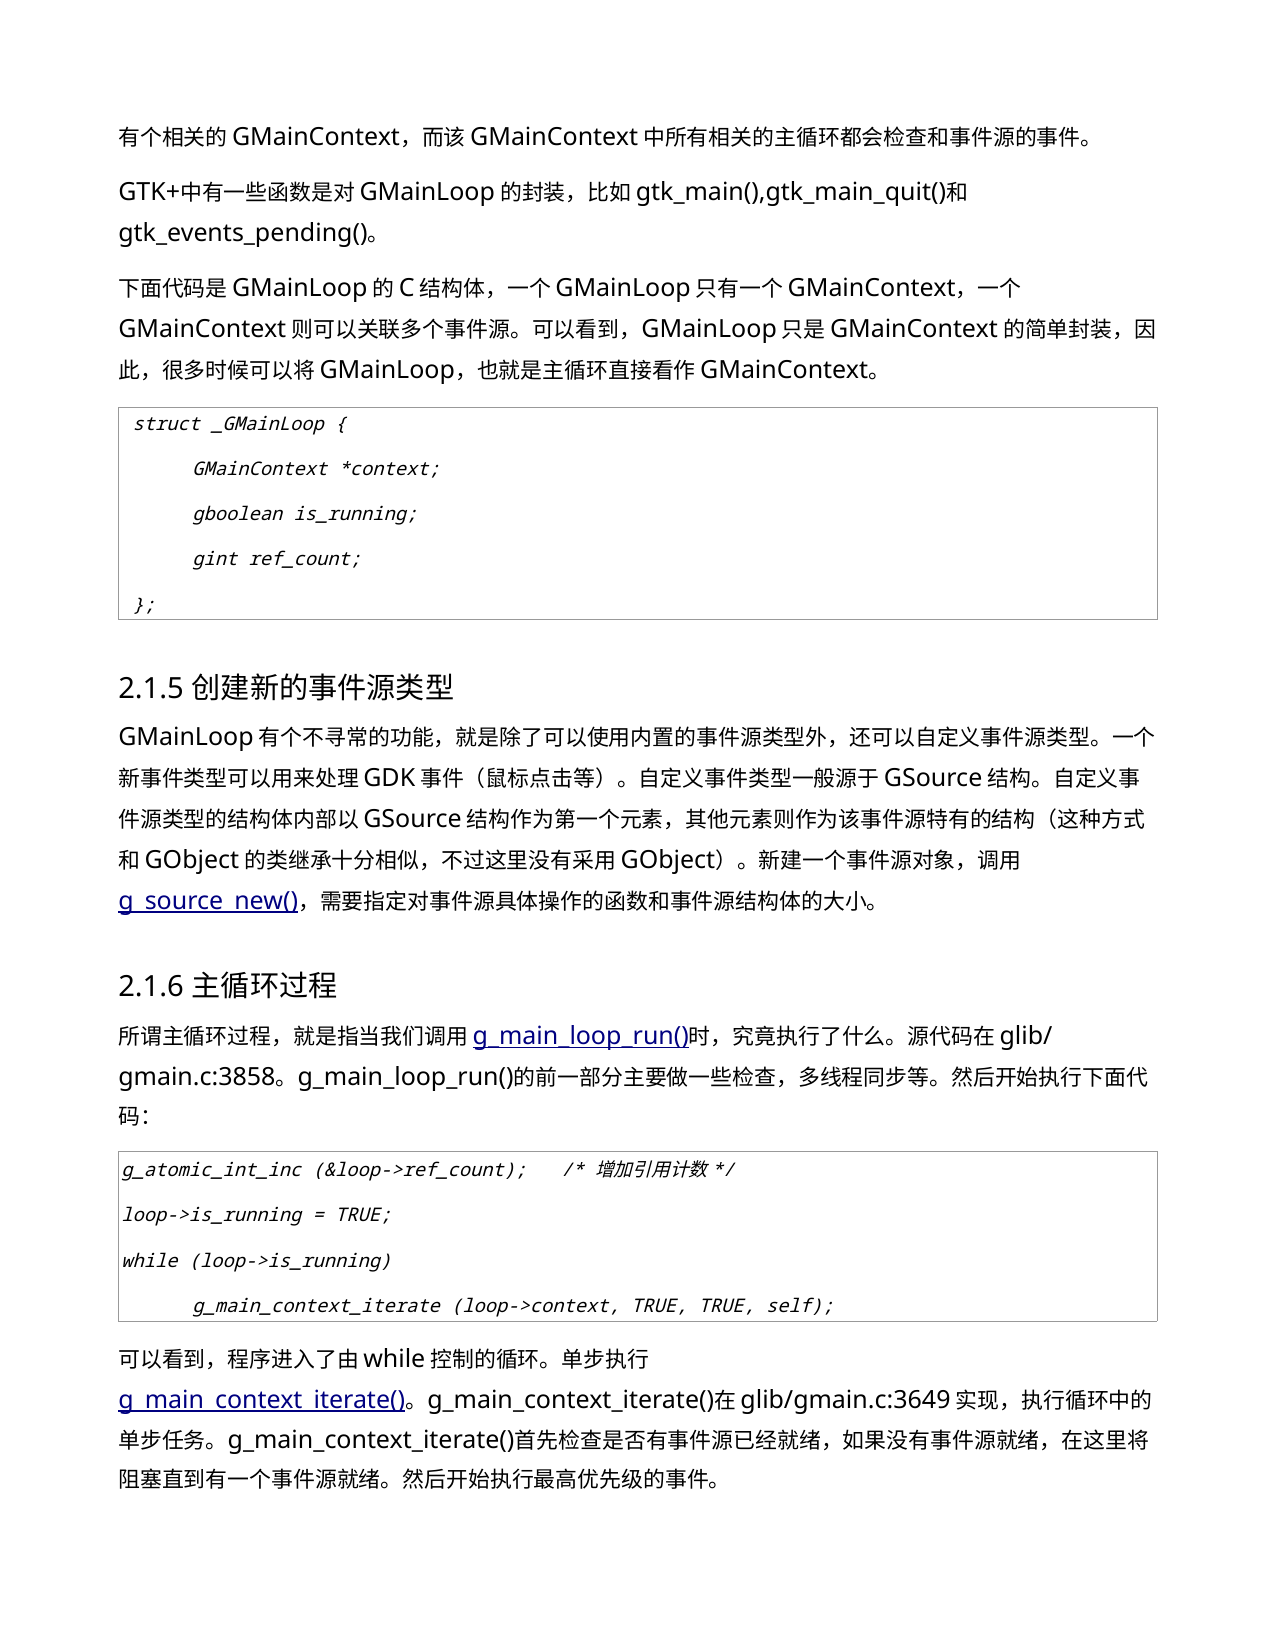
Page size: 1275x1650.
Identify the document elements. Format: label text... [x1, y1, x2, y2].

text GMainContext *context; [119, 452, 1157, 481]
text }; [119, 588, 1157, 619]
text gboolean is_running; [119, 497, 1157, 526]
text 有个相关的GMainContext，而该GMainContext中所有相关的主循环都会检查和事件源的事件。 [118, 118, 1157, 152]
subtitle 2.1.5 创建新的事件源类型 [118, 664, 1157, 707]
text 下面代码是GMainLoop的C结构体，一个GMainLoop只有一个GMainContext，一个GMainContext则可以关联多个事件源。可以看到，GMainLoop只是GMainContext的简单封装，因此，很多时候可以将GMainLoop，也就是主循环直接看作GMainContext。 [118, 270, 1157, 386]
text GTK+中有一些函数是对GMainLoop的封装，比如gtk_main(),gtk_main_quit()和gtk_events_pending()。 [118, 173, 1157, 248]
text while (loop->is_running) [119, 1244, 1157, 1272]
text struct _GMainLoop { [119, 408, 1157, 436]
text gint ref_count; [119, 542, 1157, 571]
text g_main_context_iterate (loop->context, TRUE, TRUE, self); [119, 1289, 1157, 1321]
text loop->is_running = TRUE; [119, 1198, 1157, 1227]
subtitle 2.1.6 主循环过程 [118, 963, 1157, 1005]
text GMainLoop有个不寻常的功能，就是除了可以使用内置的事件源类型外，还可以自定义事件源类型。一个新事件类型可以用来处理GDK事件（鼠标点击等）。自定义事件类型一般源于GSource结构。自定义事件源类型的结构体内部以GSource结构作为第一个元素，其他元素则作为该事件源特有的结构（这种方式和GObject的类继承十分相似，不过这里没有采用GObject）。新建一个事件源对象，调用g_source_new()，需要指定对事件源具体操作的函数和事件源结构体的大小。 [118, 719, 1157, 916]
text 所谓主循环过程，就是指当我们调用g_main_loop_run()时，究竟执行了什么。源代码在glib/gmain.c:3858。g_main_loop_run()的前一部分主要做一些检查，多线程同步等。然后开始执行下面代码： [118, 1018, 1157, 1131]
text 可以看到，程序进入了由while控制的循环。单步执行g_main_context_iterate()。g_main_context_iterate()在glib/gmain.c:3649实现，执行循环中的单步任务。g_main_context_iterate()首先检查是否有事件源已经就绪，如果没有事件源就绪，在这里将阻塞直到有一个事件源就绪。然后开始执行最高优先级的事件。 [118, 1340, 1157, 1494]
text g_atomic_int_inc (&loop->ref_count); /* 增加引用计数 */ [119, 1152, 1157, 1182]
